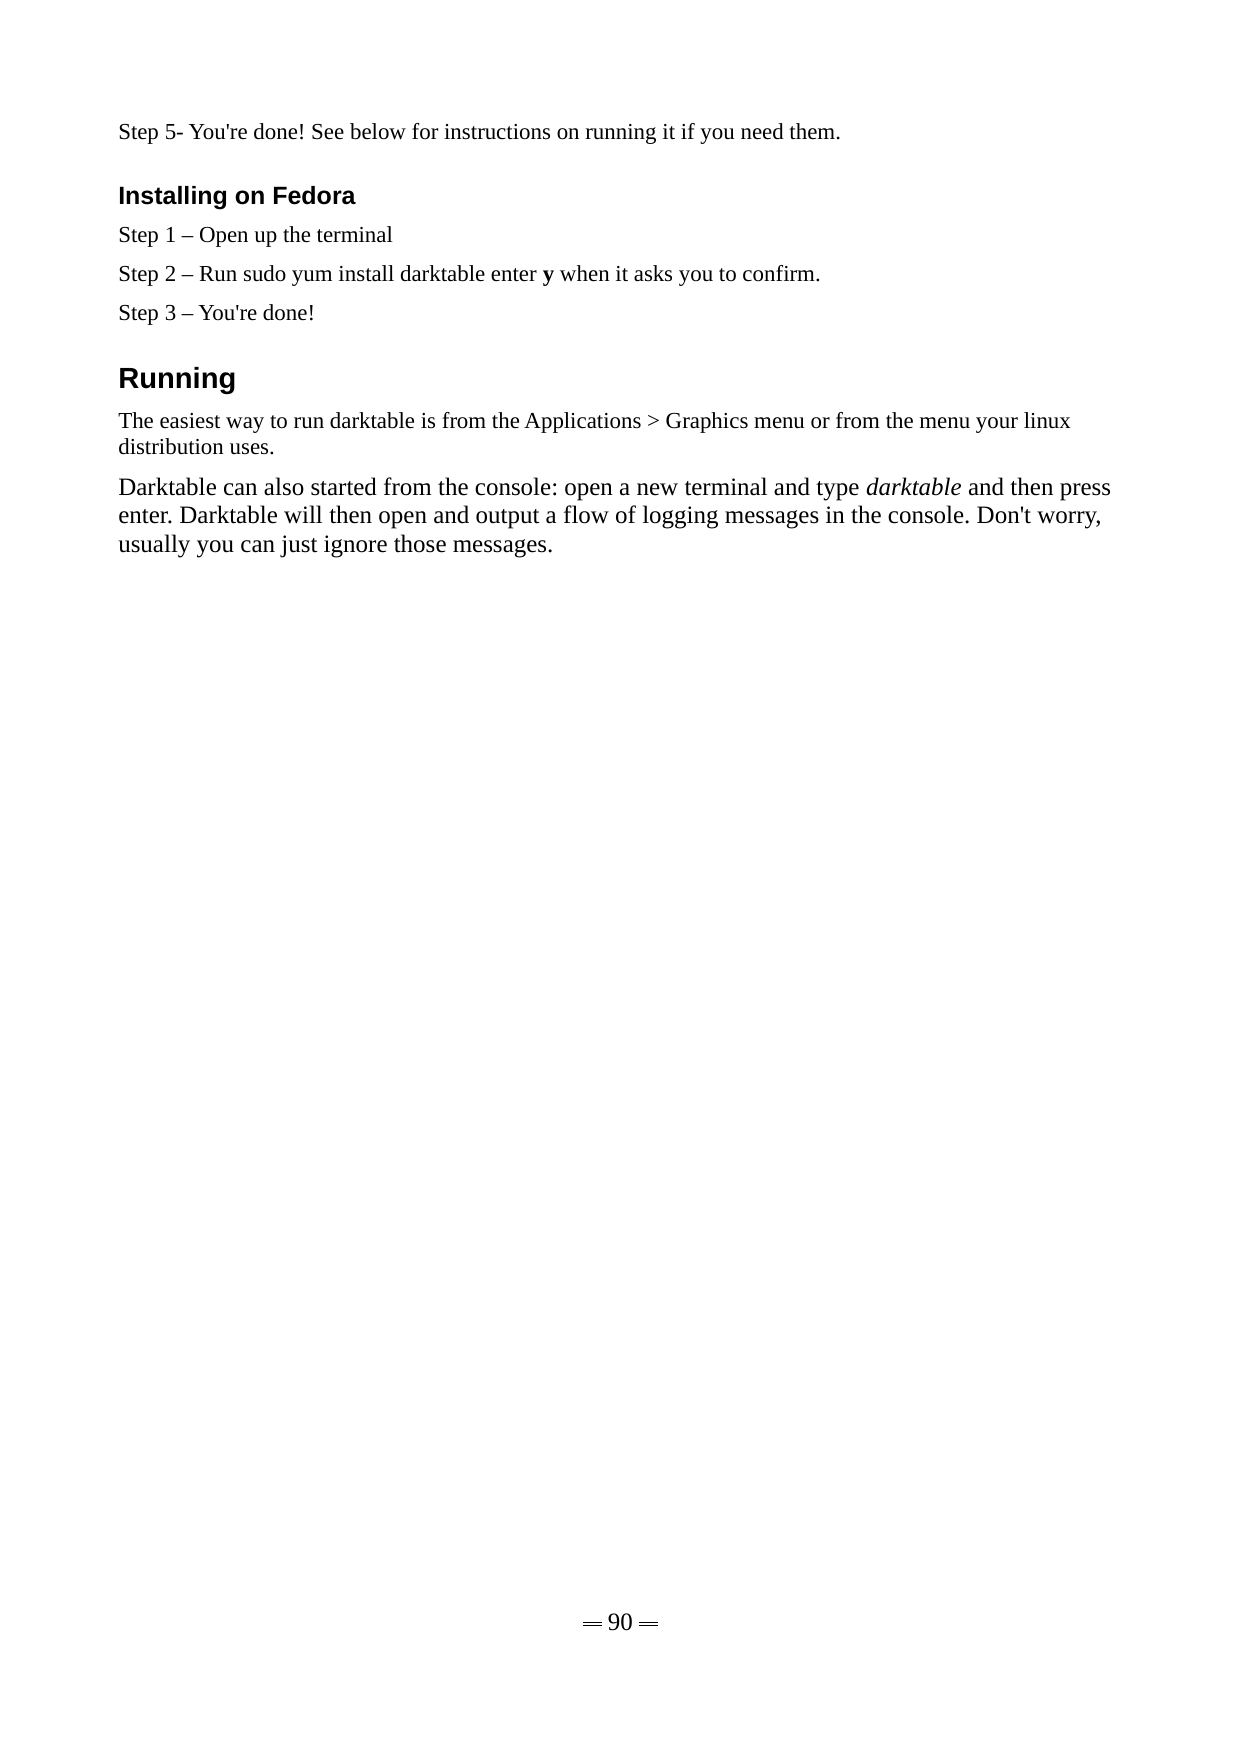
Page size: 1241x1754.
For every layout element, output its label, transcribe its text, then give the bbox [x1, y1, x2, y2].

text The easiest way to run darktable is from the Applications > Graphics menu or from the menu your linux distribution uses. [118, 407, 1122, 459]
text Step 2 – Run sudo yum install darktable enter y when it asks you to confirm. [118, 260, 1122, 286]
text Step 5- You're done! See below for instructions on running it if you need them. [118, 118, 1122, 144]
text Step 1 – Open up the terminal [118, 221, 1122, 247]
text Step 3 – You're done! [118, 299, 1122, 325]
subtitle Installing on Fedora [118, 181, 1122, 209]
text Darktable can also started from the console: open a new terminal and type darktable and then press enter. Darktable will then open and output a flow of logging messages in the console. Don't worry, usually you can just ignore those messages. [118, 472, 1122, 558]
subtitle Running [118, 361, 1122, 395]
